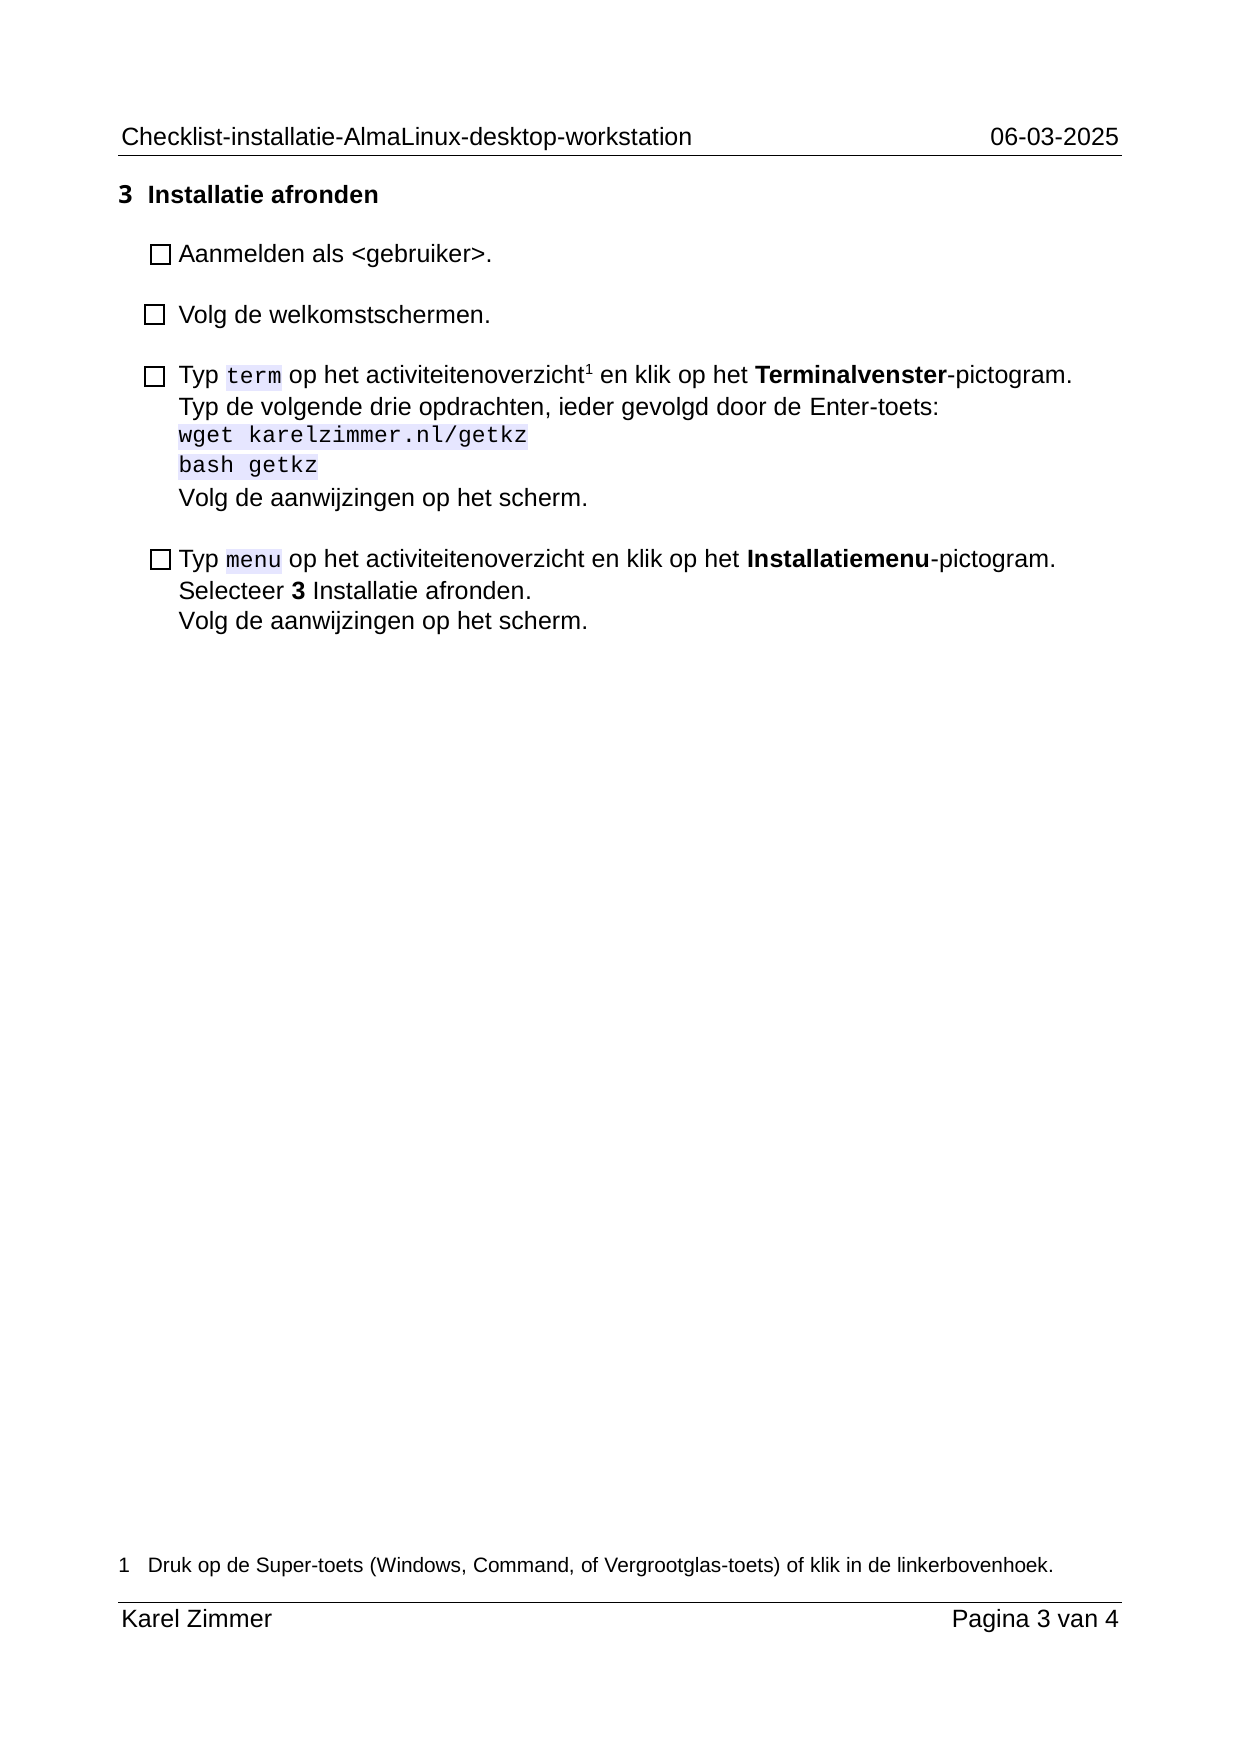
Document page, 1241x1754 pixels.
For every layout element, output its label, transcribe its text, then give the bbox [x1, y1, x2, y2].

table_cell [142, 453, 177, 483]
table_cell [118, 330, 142, 360]
table_cell [142, 300, 177, 330]
table_header Aanmelden als <gebruiker>. [177, 239, 1122, 269]
table_cell [118, 360, 142, 392]
table_cell Volg de aanwijzingen op het scherm. [177, 483, 1122, 513]
table_cell [118, 453, 142, 483]
table_cell [177, 514, 1122, 544]
table_cell [118, 544, 142, 576]
table_cell [118, 423, 142, 453]
table_cell [142, 269, 177, 300]
table_cell [142, 544, 177, 576]
table_cell [142, 514, 177, 544]
table_cell [118, 514, 142, 544]
table_cell [142, 423, 177, 453]
table_cell wget karelzimmer.nl/getkz [177, 423, 1122, 453]
table_cell [142, 606, 177, 636]
table_cell [177, 330, 1122, 360]
table_cell [142, 576, 177, 606]
table_cell [118, 606, 142, 636]
table_cell Typ de volgende drie opdrachten, ieder gevolgd door de Enter-toets: [177, 392, 1122, 422]
table_cell [142, 330, 177, 360]
table_cell [142, 392, 177, 422]
list Installatie afronden [118, 177, 1122, 211]
table_cell [118, 300, 142, 330]
table_cell Typ term op het activiteitenoverzicht en klik op het Terminalvenster-pictogram. [177, 360, 1122, 392]
table_header [142, 239, 177, 269]
table_cell Volg de welkomstschermen. [177, 300, 1122, 330]
table_cell [118, 269, 142, 300]
table_cell [118, 483, 142, 513]
table_cell Typ menu op het activiteitenoverzicht en klik op het Installatiemenu-pictogram. [177, 544, 1122, 576]
table_header [118, 239, 142, 269]
table_cell [177, 269, 1122, 300]
table_cell [142, 483, 177, 513]
table_cell [118, 392, 142, 422]
table_cell [118, 576, 142, 606]
table_cell [142, 360, 177, 392]
table_cell Selecteer 3 Installatie afronden. [177, 576, 1122, 606]
table_cell bash getkz [177, 453, 1122, 483]
table_cell Volg de aanwijzingen op het scherm. [177, 606, 1122, 636]
